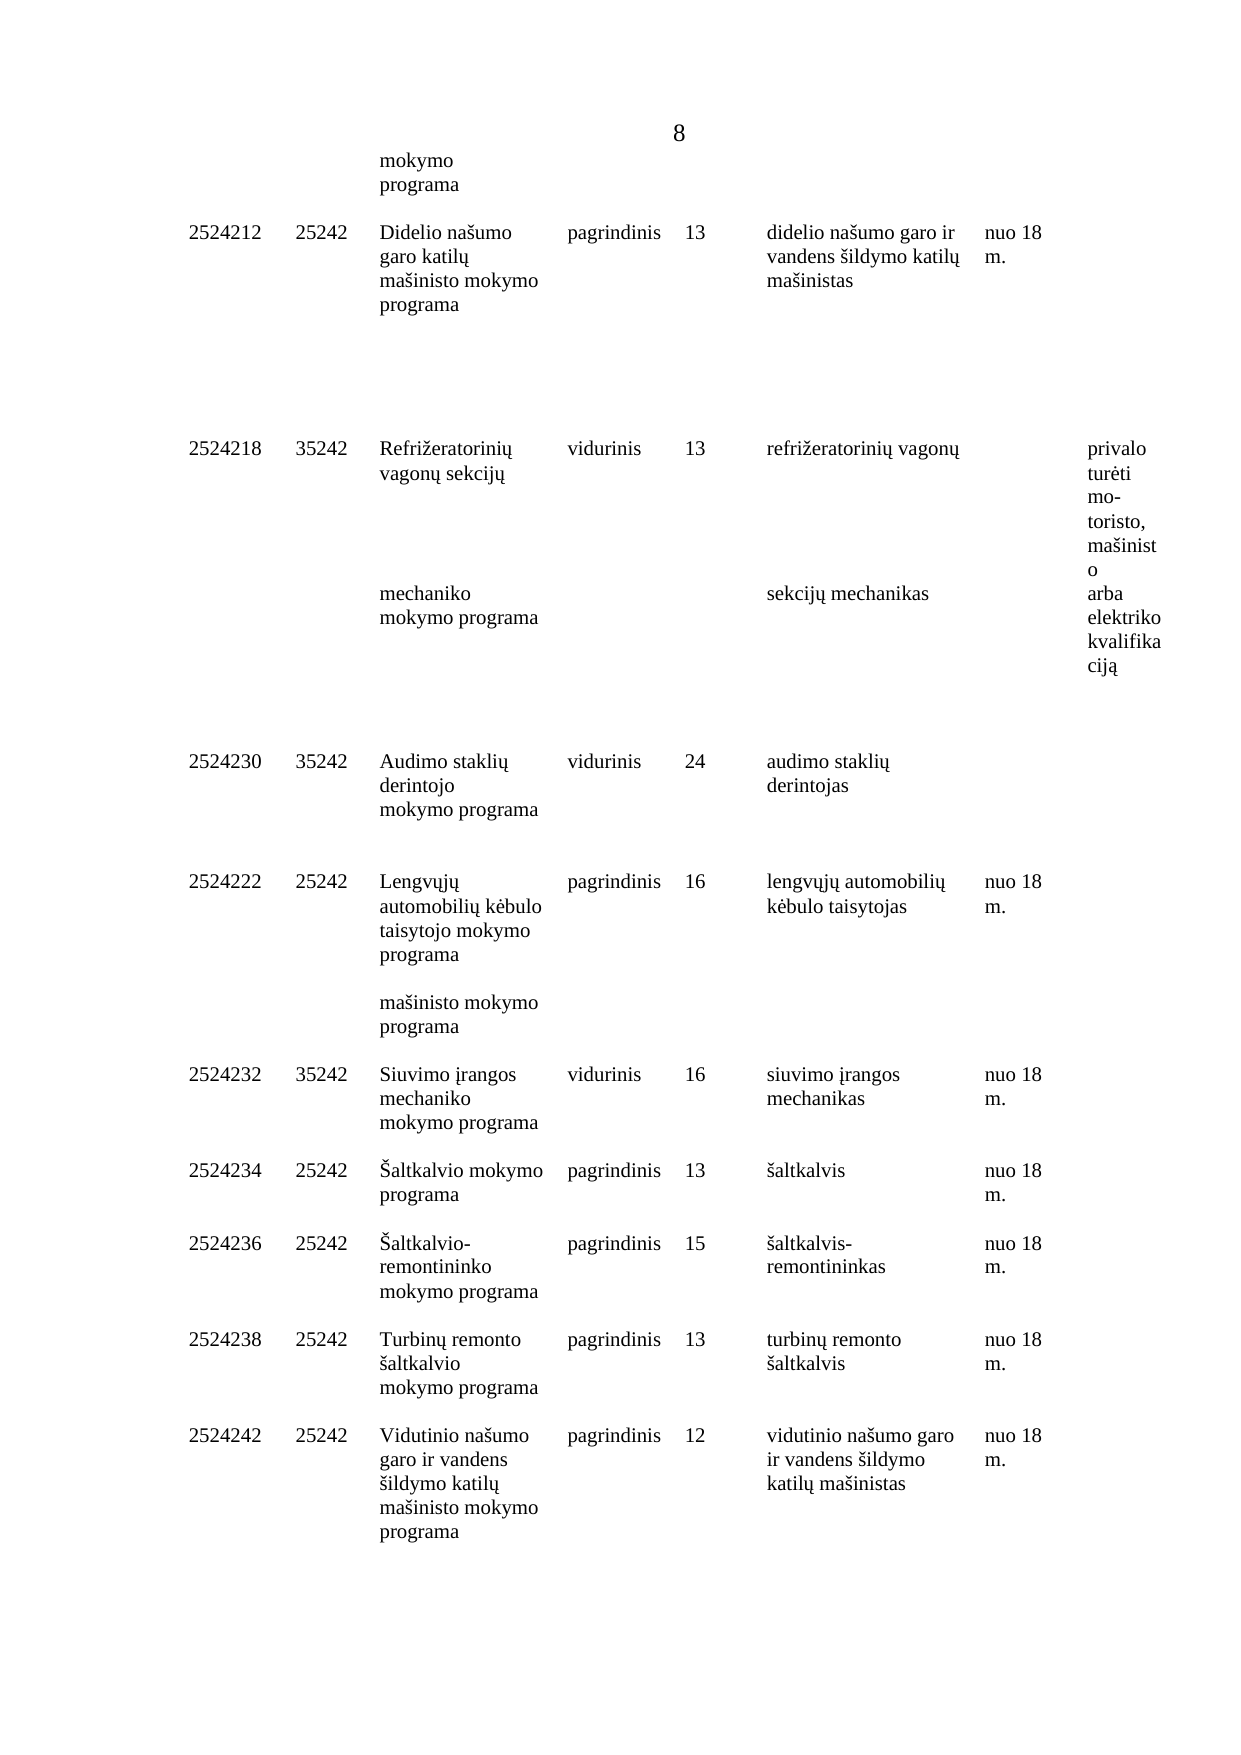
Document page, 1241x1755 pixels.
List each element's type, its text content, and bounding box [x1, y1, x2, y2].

table_cell [368, 966, 556, 990]
table_cell [1176, 172, 1185, 196]
table_cell [1076, 1423, 1176, 1543]
table_cell [1185, 966, 1204, 990]
table_cell [284, 1567, 368, 1591]
table_cell Šaltkalvio-remontininko [368, 1230, 556, 1278]
table_cell [1076, 316, 1176, 340]
table_cell [1176, 1206, 1185, 1230]
table_cell [177, 148, 284, 172]
table_cell [755, 412, 973, 436]
table_cell [1076, 388, 1176, 412]
table_cell [284, 340, 368, 364]
table_cell [556, 966, 673, 990]
table_cell [973, 388, 1076, 412]
table_cell taisytojo mokymo programa [368, 918, 556, 966]
table_cell [1076, 821, 1176, 845]
table_cell [284, 821, 368, 845]
table_cell lengvųjų automobilių kėbulo taisytojas [755, 870, 973, 918]
table_cell [755, 966, 973, 990]
table_cell [1176, 1230, 1185, 1278]
table_cell [177, 990, 284, 1038]
table_cell vidurinis [556, 749, 673, 797]
table_cell [1185, 870, 1204, 918]
table_cell [1176, 845, 1185, 869]
table_cell mechaniko mokymo programa [368, 581, 556, 677]
table_cell [1185, 316, 1204, 340]
table_cell [1185, 1134, 1204, 1158]
table_cell [1176, 364, 1185, 388]
table_cell 2524234 [177, 1158, 284, 1206]
table_cell [755, 990, 973, 1038]
table_cell 2524236 [177, 1230, 284, 1278]
table_cell [284, 725, 368, 749]
table_cell [1176, 412, 1185, 436]
table_cell [1076, 1158, 1176, 1206]
table_cell [755, 1303, 973, 1327]
table_cell [1176, 990, 1185, 1038]
table_cell [1185, 1110, 1204, 1134]
table_cell mokymo [368, 148, 556, 172]
table_cell [368, 845, 556, 869]
table_cell [1176, 196, 1185, 220]
table_cell [177, 1038, 284, 1062]
table_cell nuo 18 m. [973, 1423, 1076, 1543]
table_cell 13 [673, 220, 755, 316]
table_cell [177, 1279, 284, 1303]
table_cell [284, 388, 368, 412]
table_cell [673, 148, 755, 172]
table_cell [673, 412, 755, 436]
table_cell [556, 1206, 673, 1230]
table_cell [673, 196, 755, 220]
table_cell [973, 196, 1076, 220]
table_cell [755, 172, 973, 196]
table_cell [673, 364, 755, 388]
table_cell 24 [673, 749, 755, 797]
table_cell [1176, 436, 1185, 581]
table_cell [1176, 797, 1185, 821]
table_cell [1176, 870, 1185, 918]
table_cell [556, 1279, 673, 1303]
table_cell [1076, 1062, 1176, 1110]
table_cell [368, 412, 556, 436]
table_cell [284, 1279, 368, 1303]
table_cell [755, 1110, 973, 1134]
table_cell [1176, 677, 1185, 701]
table_cell [1176, 1279, 1185, 1303]
table_cell [556, 725, 673, 749]
table_cell [556, 918, 673, 966]
table_cell [1176, 388, 1185, 412]
table_cell [1176, 1423, 1185, 1543]
table_cell [368, 1543, 556, 1567]
table_cell [1185, 1327, 1204, 1375]
table_cell [1176, 1399, 1185, 1423]
table_cell [1076, 172, 1176, 196]
table_cell [1185, 725, 1204, 749]
table_cell 25242 [284, 1230, 368, 1278]
table_cell [284, 1399, 368, 1423]
table_cell [673, 966, 755, 990]
table_cell [673, 1279, 755, 1303]
table_cell [755, 388, 973, 412]
table_cell [1185, 677, 1204, 701]
table_cell [755, 797, 973, 821]
table_cell [177, 1134, 284, 1158]
table_cell [1185, 1206, 1204, 1230]
table_cell [556, 172, 673, 196]
table_cell arba elektriko kvalifikaciją [1076, 581, 1176, 677]
table_cell 25242 [284, 870, 368, 918]
table_cell [973, 148, 1076, 172]
table_cell 13 [673, 1327, 755, 1375]
table_cell [673, 388, 755, 412]
table_cell [177, 966, 284, 990]
table_cell [973, 701, 1076, 725]
table_cell [1076, 1134, 1176, 1158]
table_cell [673, 1543, 755, 1567]
table_cell [973, 340, 1076, 364]
table_cell [177, 1110, 284, 1134]
table_cell [973, 1399, 1076, 1423]
table_cell [1176, 1303, 1185, 1327]
table_cell 16 [673, 870, 755, 918]
table_cell [1076, 364, 1176, 388]
table_cell [368, 340, 556, 364]
table_cell [284, 581, 368, 677]
table_cell [1076, 340, 1176, 364]
table_cell Siuvimo įrangos mechaniko [368, 1062, 556, 1110]
table_cell [177, 797, 284, 821]
table_cell 2524232 [177, 1062, 284, 1110]
table_cell [1185, 1158, 1204, 1206]
table_cell pagrindinis [556, 220, 673, 316]
table_cell [673, 1206, 755, 1230]
table_cell [556, 845, 673, 869]
table_cell 13 [673, 436, 755, 581]
table_cell [673, 1134, 755, 1158]
table_cell [1176, 749, 1185, 797]
table_cell [556, 797, 673, 821]
table_cell [1185, 1423, 1204, 1543]
table_cell [368, 388, 556, 412]
table_cell [1176, 966, 1185, 990]
table_cell vidurinis [556, 436, 673, 581]
table_cell [368, 1399, 556, 1423]
table_cell [755, 918, 973, 966]
table_cell turbinų remonto šaltkalvis [755, 1327, 973, 1375]
table_cell [755, 725, 973, 749]
table_cell [284, 364, 368, 388]
table_cell [284, 990, 368, 1038]
table_cell [556, 148, 673, 172]
table_cell [368, 1303, 556, 1327]
table_cell [1176, 148, 1185, 172]
table_cell [1176, 1134, 1185, 1158]
table_cell [1185, 749, 1204, 797]
table_cell 2524230 [177, 749, 284, 797]
table_cell [1185, 1543, 1204, 1567]
table_cell [673, 1567, 755, 1591]
table_cell Turbinų remonto šaltkalvio [368, 1327, 556, 1375]
table_cell [1076, 1543, 1176, 1567]
table_cell [1076, 1327, 1176, 1375]
table_cell [1185, 821, 1204, 845]
table_cell [177, 1543, 284, 1567]
table_cell [177, 1399, 284, 1423]
table_cell [755, 1038, 973, 1062]
table_cell [284, 797, 368, 821]
table_cell [177, 1375, 284, 1399]
table_cell [284, 1375, 368, 1399]
table_cell [1076, 1279, 1176, 1303]
table_cell [556, 316, 673, 340]
table_cell mokymo programa [368, 1375, 556, 1399]
table_cell 15 [673, 1230, 755, 1278]
table_cell [1185, 1279, 1204, 1303]
table_cell šaltkalvis-remontininkas [755, 1230, 973, 1278]
table_cell [1185, 196, 1204, 220]
table_cell [755, 1375, 973, 1399]
table_cell [284, 148, 368, 172]
table_cell [368, 1206, 556, 1230]
table_cell [755, 1279, 973, 1303]
table_cell [673, 316, 755, 340]
table_cell Vidutinio našumo garo ir vandens šildymo katilų mašinisto mokymo programa [368, 1423, 556, 1543]
table_cell [1185, 701, 1204, 725]
table_cell [1176, 1110, 1185, 1134]
table_cell [284, 412, 368, 436]
table_cell nuo 18 m. [973, 1327, 1076, 1375]
table_cell [973, 1543, 1076, 1567]
table_cell 16 [673, 1062, 755, 1110]
table_cell pagrindinis [556, 870, 673, 918]
table_cell [284, 196, 368, 220]
table_cell 35242 [284, 436, 368, 581]
table_cell [1076, 870, 1176, 918]
table_cell [177, 172, 284, 196]
table_cell [973, 1567, 1076, 1591]
table_cell [368, 725, 556, 749]
table_cell [1076, 196, 1176, 220]
table_cell 25242 [284, 1423, 368, 1543]
table_cell [177, 1567, 284, 1591]
table_cell [755, 196, 973, 220]
table_cell [368, 1134, 556, 1158]
table_cell [556, 412, 673, 436]
table_cell [673, 1038, 755, 1062]
table_cell [1076, 1038, 1176, 1062]
table_cell [755, 316, 973, 340]
table_cell [284, 1110, 368, 1134]
table_cell [973, 845, 1076, 869]
table_cell [1076, 412, 1176, 436]
table_cell [284, 966, 368, 990]
table_cell [673, 340, 755, 364]
table_cell [1185, 990, 1204, 1038]
table_cell [177, 701, 284, 725]
table_cell 2524218 [177, 436, 284, 581]
table_cell [1176, 918, 1185, 966]
table_cell [177, 1206, 284, 1230]
table_cell nuo 18 m. [973, 220, 1076, 316]
table_cell [284, 1134, 368, 1158]
table_cell [177, 725, 284, 749]
table_cell 2524212 [177, 220, 284, 316]
table_cell [1076, 1110, 1176, 1134]
table_cell [177, 364, 284, 388]
table_cell [973, 364, 1076, 388]
table_cell [556, 677, 673, 701]
table_cell [1185, 364, 1204, 388]
table_cell [177, 821, 284, 845]
table_cell [1076, 677, 1176, 701]
table_cell programa [368, 172, 556, 196]
table_cell [1176, 1062, 1185, 1110]
table_cell [368, 316, 556, 340]
table_cell [556, 990, 673, 1038]
table_cell [755, 1206, 973, 1230]
table_cell Audimo staklių derintojo [368, 749, 556, 797]
table_cell [973, 1279, 1076, 1303]
table_cell [673, 172, 755, 196]
table_cell [1185, 340, 1204, 364]
table_cell 13 [673, 1158, 755, 1206]
table_cell [368, 1567, 556, 1591]
table_cell [1176, 1038, 1185, 1062]
table_cell [755, 1567, 973, 1591]
table_cell [1076, 1303, 1176, 1327]
table_cell [284, 316, 368, 340]
table_cell [1176, 340, 1185, 364]
table_cell [755, 1399, 973, 1423]
table_cell [177, 677, 284, 701]
table_cell [673, 581, 755, 677]
table_cell mašinisto mokymo programa [368, 990, 556, 1038]
table_cell 25242 [284, 1327, 368, 1375]
table_cell [673, 677, 755, 701]
table_cell 25242 [284, 220, 368, 316]
table_cell refrižeratorinių vagonų [755, 436, 973, 581]
table_cell [1076, 220, 1176, 316]
table_cell nuo 18 m. [973, 1230, 1076, 1278]
table_cell mokymo programa [368, 1110, 556, 1134]
table_cell [973, 581, 1076, 677]
table_cell [1185, 388, 1204, 412]
table_cell [1076, 797, 1176, 821]
table_cell [755, 148, 973, 172]
table_cell pagrindinis [556, 1230, 673, 1278]
table_cell [1076, 701, 1176, 725]
table_cell nuo 18 m. [973, 1062, 1076, 1110]
table_cell [556, 1303, 673, 1327]
table_cell [556, 1567, 673, 1591]
table_cell [673, 1303, 755, 1327]
table_cell [673, 918, 755, 966]
table_cell [1176, 316, 1185, 340]
table_cell [284, 845, 368, 869]
table_cell [284, 918, 368, 966]
table_cell [1185, 1375, 1204, 1399]
table_cell [284, 1206, 368, 1230]
table_cell [556, 1399, 673, 1423]
table_cell nuo 18 m. [973, 870, 1076, 918]
table_cell [368, 677, 556, 701]
table_cell [284, 677, 368, 701]
table_cell [1076, 845, 1176, 869]
table_cell [284, 172, 368, 196]
table_cell [1176, 1567, 1185, 1591]
table_cell mokymo programa [368, 1279, 556, 1303]
table_cell 35242 [284, 1062, 368, 1110]
table_cell [973, 316, 1076, 340]
table_cell [673, 845, 755, 869]
table_cell [556, 196, 673, 220]
table_cell [673, 1110, 755, 1134]
table_cell nuo 18 m. [973, 1158, 1076, 1206]
table_cell [1076, 725, 1176, 749]
table_cell [1185, 172, 1204, 196]
table_cell [556, 340, 673, 364]
table_cell [177, 412, 284, 436]
table_cell [1076, 1399, 1176, 1423]
table_cell [973, 990, 1076, 1038]
table_cell [1185, 436, 1204, 581]
table_cell 2524238 [177, 1327, 284, 1375]
table_cell [556, 701, 673, 725]
table_cell [973, 1375, 1076, 1399]
table_cell [673, 725, 755, 749]
table_cell [284, 1543, 368, 1567]
table_cell [755, 821, 973, 845]
table_cell [973, 436, 1076, 581]
table_cell [755, 845, 973, 869]
table_cell [1185, 1399, 1204, 1423]
table_cell [556, 1543, 673, 1567]
table_cell [177, 1303, 284, 1327]
table_cell [1185, 1567, 1204, 1591]
table_cell Šaltkalvio mokymo programa [368, 1158, 556, 1206]
table_cell [973, 966, 1076, 990]
table_cell siuvimo įrangos mechanikas [755, 1062, 973, 1110]
table_cell [556, 388, 673, 412]
table_cell [1185, 1062, 1204, 1110]
table_cell [1076, 749, 1176, 797]
table_cell audimo staklių derintojas [755, 749, 973, 797]
table_cell [556, 1038, 673, 1062]
table_cell [755, 701, 973, 725]
table_cell [973, 412, 1076, 436]
table_cell [1185, 581, 1204, 677]
table_cell Refrižeratorinių vagonų sekcijų [368, 436, 556, 581]
table_cell vidutinio našumo garo ir vandens šildymo katilų mašinistas [755, 1423, 973, 1567]
table_cell Lengvųjų automobilių kėbulo [368, 870, 556, 918]
table_cell [1076, 1375, 1176, 1399]
table_cell [1076, 148, 1176, 172]
table_cell 35242 [284, 749, 368, 797]
table_cell [673, 990, 755, 1038]
table_cell [1176, 1375, 1185, 1399]
table_cell pagrindinis [556, 1423, 673, 1543]
table_cell [1185, 220, 1204, 316]
table_cell [673, 1399, 755, 1423]
table_cell [1176, 1327, 1185, 1375]
table_cell [1185, 845, 1204, 869]
table_cell [368, 196, 556, 220]
table_cell [368, 701, 556, 725]
table_cell [556, 1110, 673, 1134]
table_cell [1176, 821, 1185, 845]
table_cell [673, 821, 755, 845]
table_cell [973, 172, 1076, 196]
table_cell [973, 749, 1076, 797]
table_cell [973, 1303, 1076, 1327]
table_cell mokymo programa [368, 797, 556, 821]
table_cell [177, 316, 284, 340]
table_cell [973, 677, 1076, 701]
table_cell vidurinis [556, 1062, 673, 1110]
table_cell [1076, 966, 1176, 990]
table_cell didelio našumo garo ir vandens šildymo katilų mašinistas [755, 220, 973, 316]
table_cell Didelio našumo garo katilų mašinisto mokymo programa [368, 220, 556, 316]
table_cell [177, 196, 284, 220]
table_cell [973, 1206, 1076, 1230]
table_cell [1185, 797, 1204, 821]
table_cell [1176, 701, 1185, 725]
table_cell [1176, 220, 1185, 316]
table_cell [368, 821, 556, 845]
table_cell [673, 701, 755, 725]
table_cell [556, 364, 673, 388]
table_cell [177, 581, 284, 677]
table_cell šaltkalvis [755, 1158, 973, 1206]
table_cell [755, 364, 973, 388]
table_cell [556, 1134, 673, 1158]
table_cell [284, 701, 368, 725]
table_cell [973, 1038, 1076, 1062]
table_cell [755, 340, 973, 364]
table_cell [673, 1375, 755, 1399]
table_cell [1185, 148, 1204, 172]
table_cell [556, 581, 673, 677]
table_cell [177, 845, 284, 869]
table_cell [556, 1375, 673, 1399]
table_cell [368, 1038, 556, 1062]
table_cell [973, 821, 1076, 845]
table_cell 12 [673, 1423, 755, 1543]
table_cell [973, 725, 1076, 749]
table_cell sekcijų mechanikas [755, 581, 973, 677]
table_cell [673, 797, 755, 821]
table_cell pagrindinis [556, 1158, 673, 1206]
table_cell [1176, 581, 1185, 677]
table_cell [1185, 1038, 1204, 1062]
table_cell [1185, 412, 1204, 436]
table_cell [1185, 1303, 1204, 1327]
table_cell [177, 918, 284, 966]
table_cell [1176, 1543, 1185, 1567]
table_cell [973, 1110, 1076, 1134]
table_cell 2524242 [177, 1423, 284, 1543]
table_cell [177, 388, 284, 412]
table_cell [1076, 1206, 1176, 1230]
table_cell [1185, 1230, 1204, 1278]
table_cell 2524222 [177, 870, 284, 918]
table_cell [1176, 1158, 1185, 1206]
table_cell [284, 1038, 368, 1062]
table_cell pagrindinis [556, 1327, 673, 1375]
table_cell [1076, 918, 1176, 966]
table_cell [1185, 918, 1204, 966]
table_cell [1076, 1567, 1176, 1591]
table_cell 25242 [284, 1158, 368, 1206]
table_cell [556, 821, 673, 845]
table_cell [755, 677, 973, 701]
table_cell [1176, 725, 1185, 749]
table_cell [973, 797, 1076, 821]
table_cell [973, 1134, 1076, 1158]
table_cell [177, 340, 284, 364]
table_cell [284, 1303, 368, 1327]
table_cell [755, 1134, 973, 1158]
table_cell [1076, 1230, 1176, 1278]
table_cell [368, 364, 556, 388]
table_cell privalo turėti mo- toristo, mašinisto [1076, 436, 1176, 581]
table_cell [973, 918, 1076, 966]
table_cell [1076, 990, 1176, 1038]
